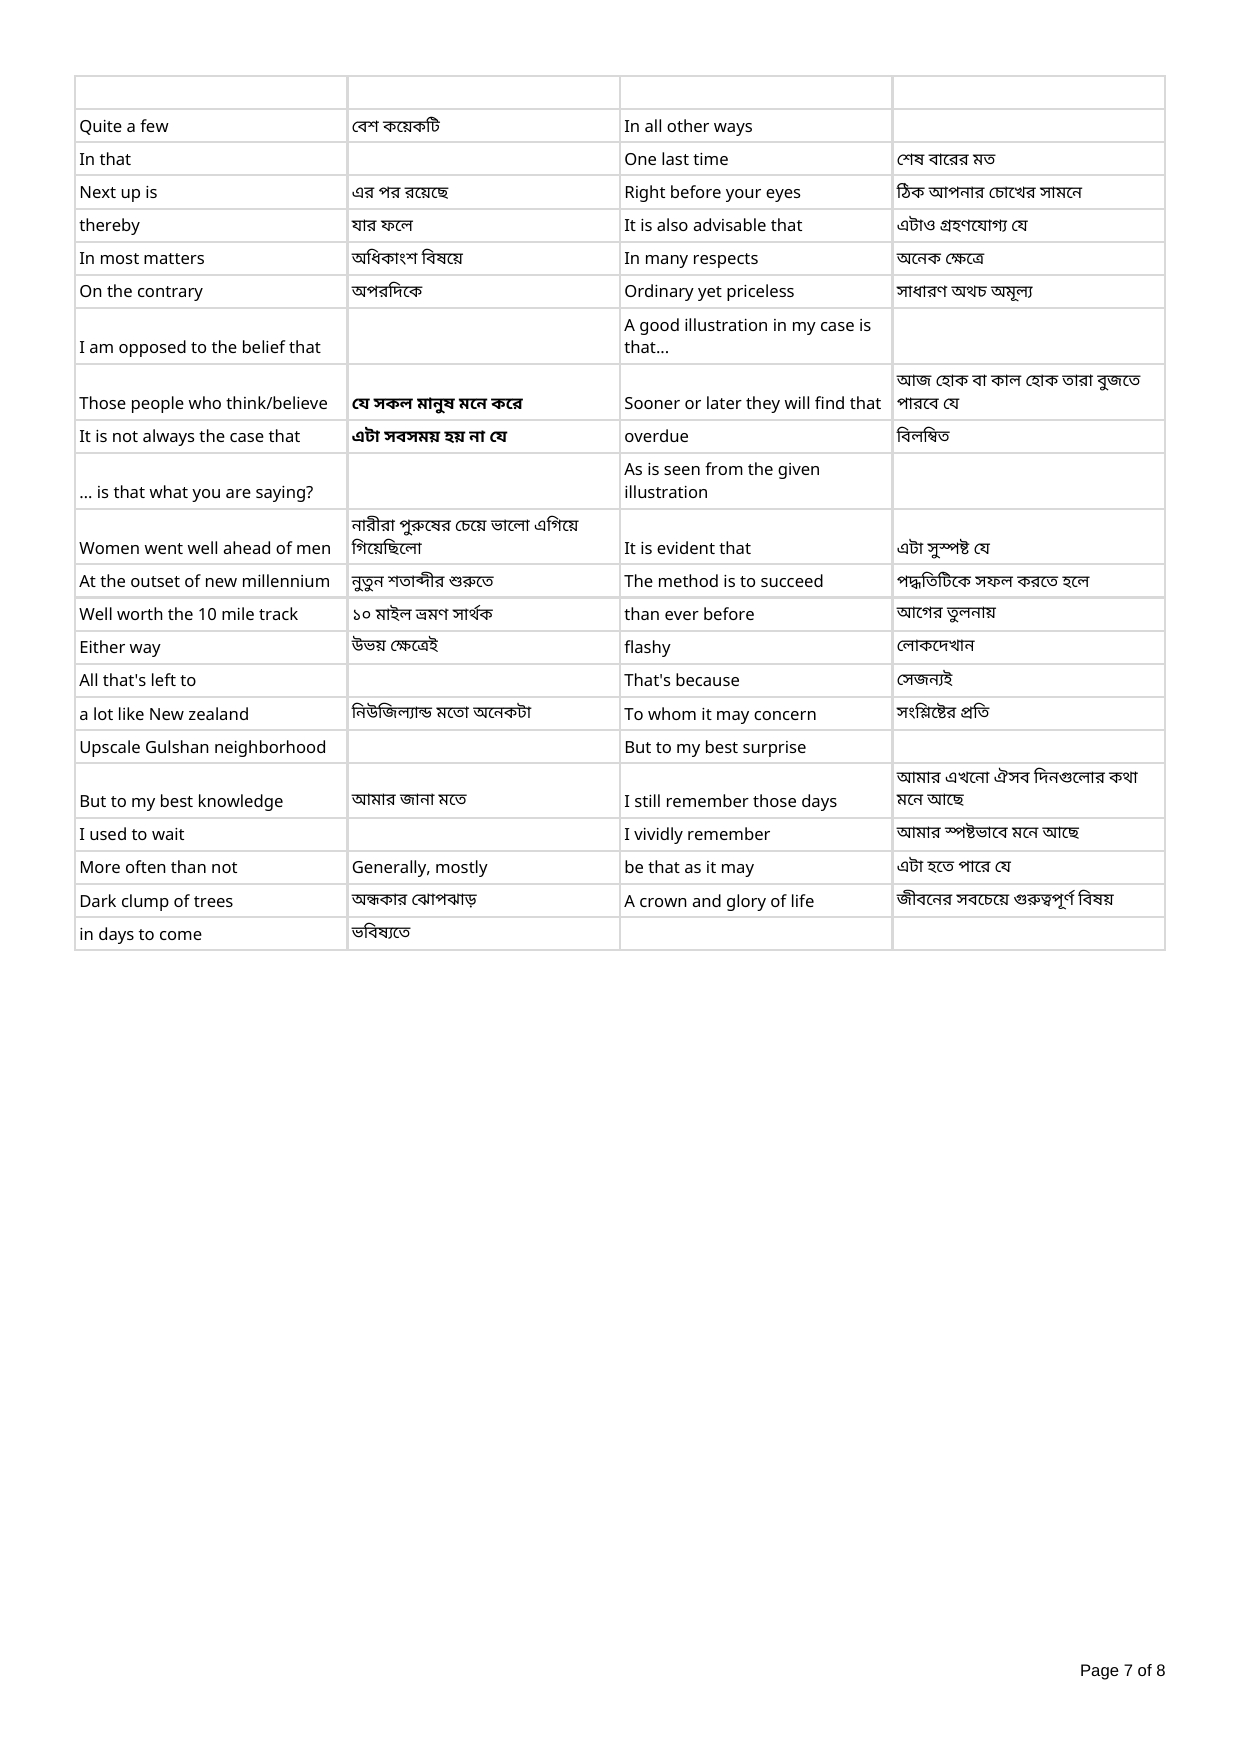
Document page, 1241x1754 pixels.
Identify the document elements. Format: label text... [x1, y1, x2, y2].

table_cell thereby [76, 210, 346, 241]
table_cell [894, 77, 1164, 108]
table_cell এটাও গ্রহণযোগ্য যে [894, 210, 1164, 241]
table_cell I am opposed to the belief that [76, 309, 346, 363]
table_cell [349, 665, 619, 696]
table_cell One last time [621, 143, 891, 174]
table_cell overdue [621, 421, 891, 452]
table_cell নারীরা পুরুষের চেয়ে ভালো এগিয়ে গিয়েছিলো [349, 510, 619, 563]
table_cell [894, 731, 1164, 762]
table_cell জীবনের সবচেয়ে গুরুত্বপূর্ণ বিষয় [894, 885, 1164, 916]
table_cell [621, 77, 891, 108]
table_cell এটা সবসময় হয় না যে [349, 421, 619, 452]
table_cell ঠিক আপনার চোখের সামনে [894, 176, 1164, 207]
table_cell এটা সুস্পষ্ট যে [894, 510, 1164, 563]
table_cell Either way [76, 632, 346, 663]
table_cell To whom it may concern [621, 698, 891, 729]
table_cell All that's left to [76, 665, 346, 696]
table_cell লোকদেখান [894, 632, 1164, 663]
table_cell Well worth the 10 mile track [76, 599, 346, 629]
table_cell Ordinary yet priceless [621, 276, 891, 307]
table_cell [349, 731, 619, 762]
table_cell পদ্ধতিটিকে সফল করতে হলে [894, 565, 1164, 596]
table_cell A crown and glory of life [621, 885, 891, 916]
table_cell be that as it may [621, 852, 891, 883]
table_cell [349, 309, 619, 363]
table_cell In many respects [621, 243, 891, 274]
table_cell আমার জানা মতে [349, 764, 619, 817]
table_cell [349, 143, 619, 174]
table_cell অপরদিকে [349, 276, 619, 307]
table_cell ১০ মাইল ভ্রমণ সার্থক [349, 599, 619, 629]
table_cell On the contrary [76, 276, 346, 307]
table_cell As is seen from the given illustration [621, 454, 891, 507]
table_cell নুতুন শতাব্দীর শুরুতে [349, 565, 619, 596]
table_cell More often than not [76, 852, 346, 883]
table_cell অধিকাংশ বিষয়ে [349, 243, 619, 274]
table_cell [349, 454, 619, 507]
table_cell [894, 918, 1164, 949]
table_cell in days to come [76, 918, 346, 949]
table_cell [894, 309, 1164, 363]
table_cell Those people who think/believe [76, 365, 346, 418]
table_cell But to my best surprise [621, 731, 891, 762]
table_cell আমার এখনো ঐসব দিনগুলোর কথা মনে আছে [894, 764, 1164, 817]
table_cell বেশ কয়েকটি [349, 110, 619, 141]
table_cell In all other ways [621, 110, 891, 141]
table_cell It is not always the case that [76, 421, 346, 452]
table_cell ভবিষ্যতে [349, 918, 619, 949]
table_cell than ever before [621, 599, 891, 629]
table_cell আগের তুলনায় [894, 599, 1164, 629]
table_cell a lot like New zealand [76, 698, 346, 729]
table_cell In most matters [76, 243, 346, 274]
table_cell It is evident that [621, 510, 891, 563]
table_cell Sooner or later they will find that [621, 365, 891, 418]
table_cell [894, 454, 1164, 507]
table_cell At the outset of new millennium [76, 565, 346, 596]
table_cell Generally, mostly [349, 852, 619, 883]
table_cell The method is to succeed [621, 565, 891, 596]
table_cell Women went well ahead of men [76, 510, 346, 563]
table_cell অনেক ক্ষেত্রে [894, 243, 1164, 274]
table_cell সেজন্যই [894, 665, 1164, 696]
table_cell … is that what you are saying? [76, 454, 346, 507]
table_cell But to my best knowledge [76, 764, 346, 817]
table_cell [894, 110, 1164, 141]
table_cell That's because [621, 665, 891, 696]
table_cell Next up is [76, 176, 346, 207]
table_cell In that [76, 143, 346, 174]
table_cell উভয় ক্ষেত্রেই [349, 632, 619, 663]
table_cell যে সকল মানুষ মনে করে [349, 365, 619, 418]
table_cell Right before your eyes [621, 176, 891, 207]
table_cell শেষ বারের মত [894, 143, 1164, 174]
table_cell Dark clump of trees [76, 885, 346, 916]
table_cell [349, 77, 619, 108]
table_cell সাধারণ অথচ অমূল্য [894, 276, 1164, 307]
table_cell [621, 918, 891, 949]
table_cell এটা হতে পারে যে [894, 852, 1164, 883]
table_cell It is also advisable that [621, 210, 891, 241]
table_cell A good illustration in my case is that... [621, 309, 891, 363]
table_cell অন্ধকার ঝোপঝাড় [349, 885, 619, 916]
table_cell I still remember those days [621, 764, 891, 817]
table_cell [76, 77, 346, 108]
table_cell বিলম্বিত [894, 421, 1164, 452]
table_cell সংশ্লিষ্টের প্রতি [894, 698, 1164, 729]
table_cell যার ফলে [349, 210, 619, 241]
table_cell আমার স্পষ্টভাবে মনে আছে [894, 819, 1164, 850]
table_cell Quite a few [76, 110, 346, 141]
table_cell flashy [621, 632, 891, 663]
table_cell I vividly remember [621, 819, 891, 850]
table_cell এর পর রয়েছে [349, 176, 619, 207]
table_cell Upscale Gulshan neighborhood [76, 731, 346, 762]
table_cell নিউজিল্যান্ড মতো অনেকটা [349, 698, 619, 729]
table_cell আজ হোক বা কাল হোক তারা বুজতে পারবে যে [894, 365, 1164, 418]
table_cell I used to wait [76, 819, 346, 850]
table_cell [349, 819, 619, 850]
